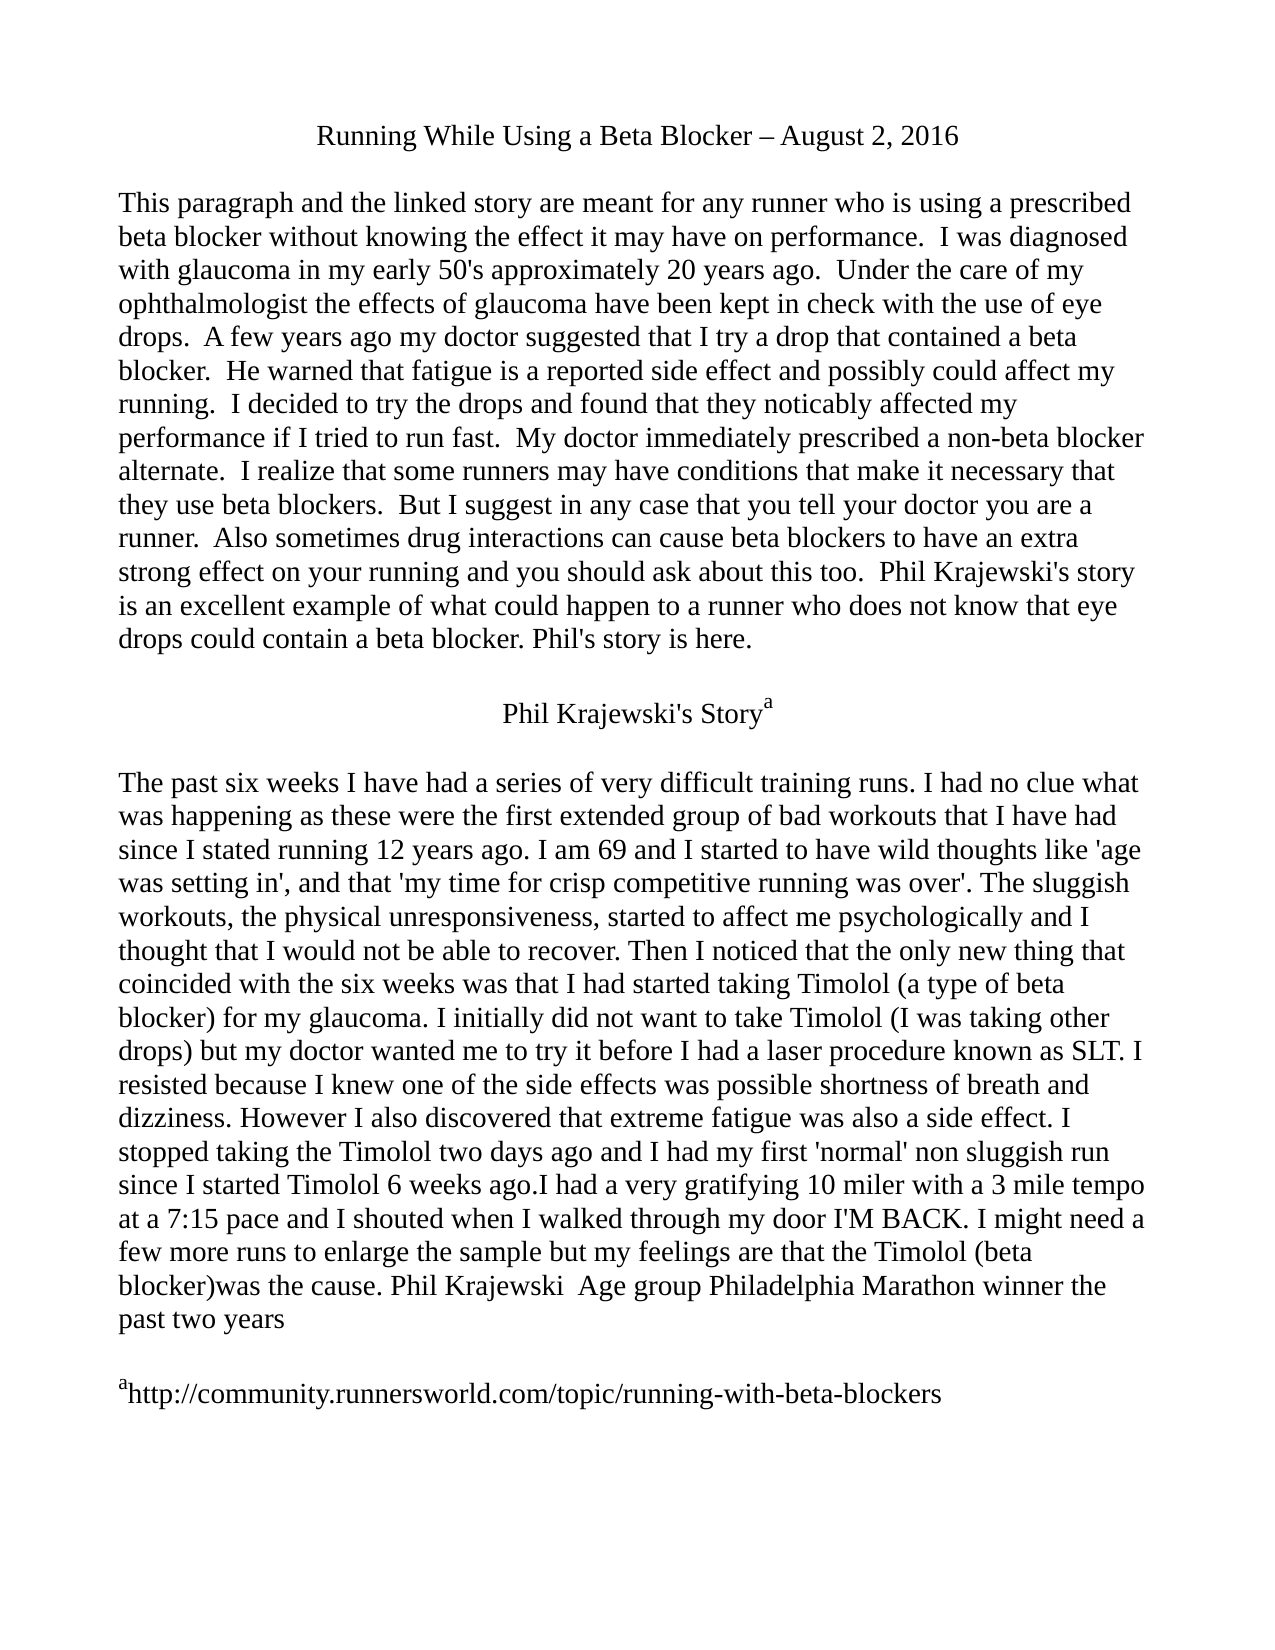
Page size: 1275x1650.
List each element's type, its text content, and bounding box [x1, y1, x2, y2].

text This paragraph and the linked story are meant for any runner who is using a prescribed beta blocker without knowing the effect it may have on performance. I was diagnosed with glaucoma in my early 50's approximately 20 years ago. Under the care of my ophthalmologist the effects of glaucoma have been kept in check with the use of eye drops. A few years ago my doctor suggested that I try a drop that contained a beta blocker. He warned that fatigue is a reported side effect and possibly could affect my running. I decided to try the drops and found that they noticably affected my performance if I tried to run fast. My doctor immediately prescribed a non-beta blocker alternate. I realize that some runners may have conditions that make it necessary that they use beta blockers. But I suggest in any case that you tell your doctor you are a runner. Also sometimes drug interactions can cause beta blockers to have an extra strong effect on your running and you should ask about this too. Phil Krajewski's story is an excellent example of what could happen to a runner who does not know that eye drops could contain a beta blocker. Phil's story is here. [118, 185, 1157, 655]
text ahttp://community.runnersworld.com/topic/running-with-beta-blockers [118, 1369, 1157, 1412]
text Running While Using a Beta Blocker – August 2, 2016 [118, 118, 1157, 152]
text The past six weeks I have had a series of very difficult training runs. I had no clue what was happening as these were the first extended group of bad workouts that I have had since I stated running 12 years ago. I am 69 and I started to have wild thoughts like 'age was setting in', and that 'my time for crisp competitive running was over'. The sluggish workouts, the physical unresponsiveness, started to affect me psychologically and I thought that I would not be able to recover. Then I noticed that the only new thing that coincided with the six weeks was that I had started taking Timolol (a type of beta blocker) for my glaucoma. I initially did not want to take Timolol (I was taking other drops) but my doctor wanted me to try it before I had a laser procedure known as SLT. I resisted because I knew one of the side effects was possible shortness of breath and dizziness. However I also discovered that extreme fatigue was also a side effect. I stopped taking the Timolol two days ago and I had my first 'normal' non sluggish run since I started Timolol 6 weeks ago.I had a very gratifying 10 miler with a 3 mile tempo at a 7:15 pace and I shouted when I walked through my door I'M BACK. I might need a few more runs to enlarge the sample but my feelings are that the Timolol (beta blocker)was the cause. Phil Krajewski Age group Philadelphia Marathon winner the past two years [118, 765, 1157, 1335]
text Phil Krajewski's Storya [118, 688, 1157, 731]
